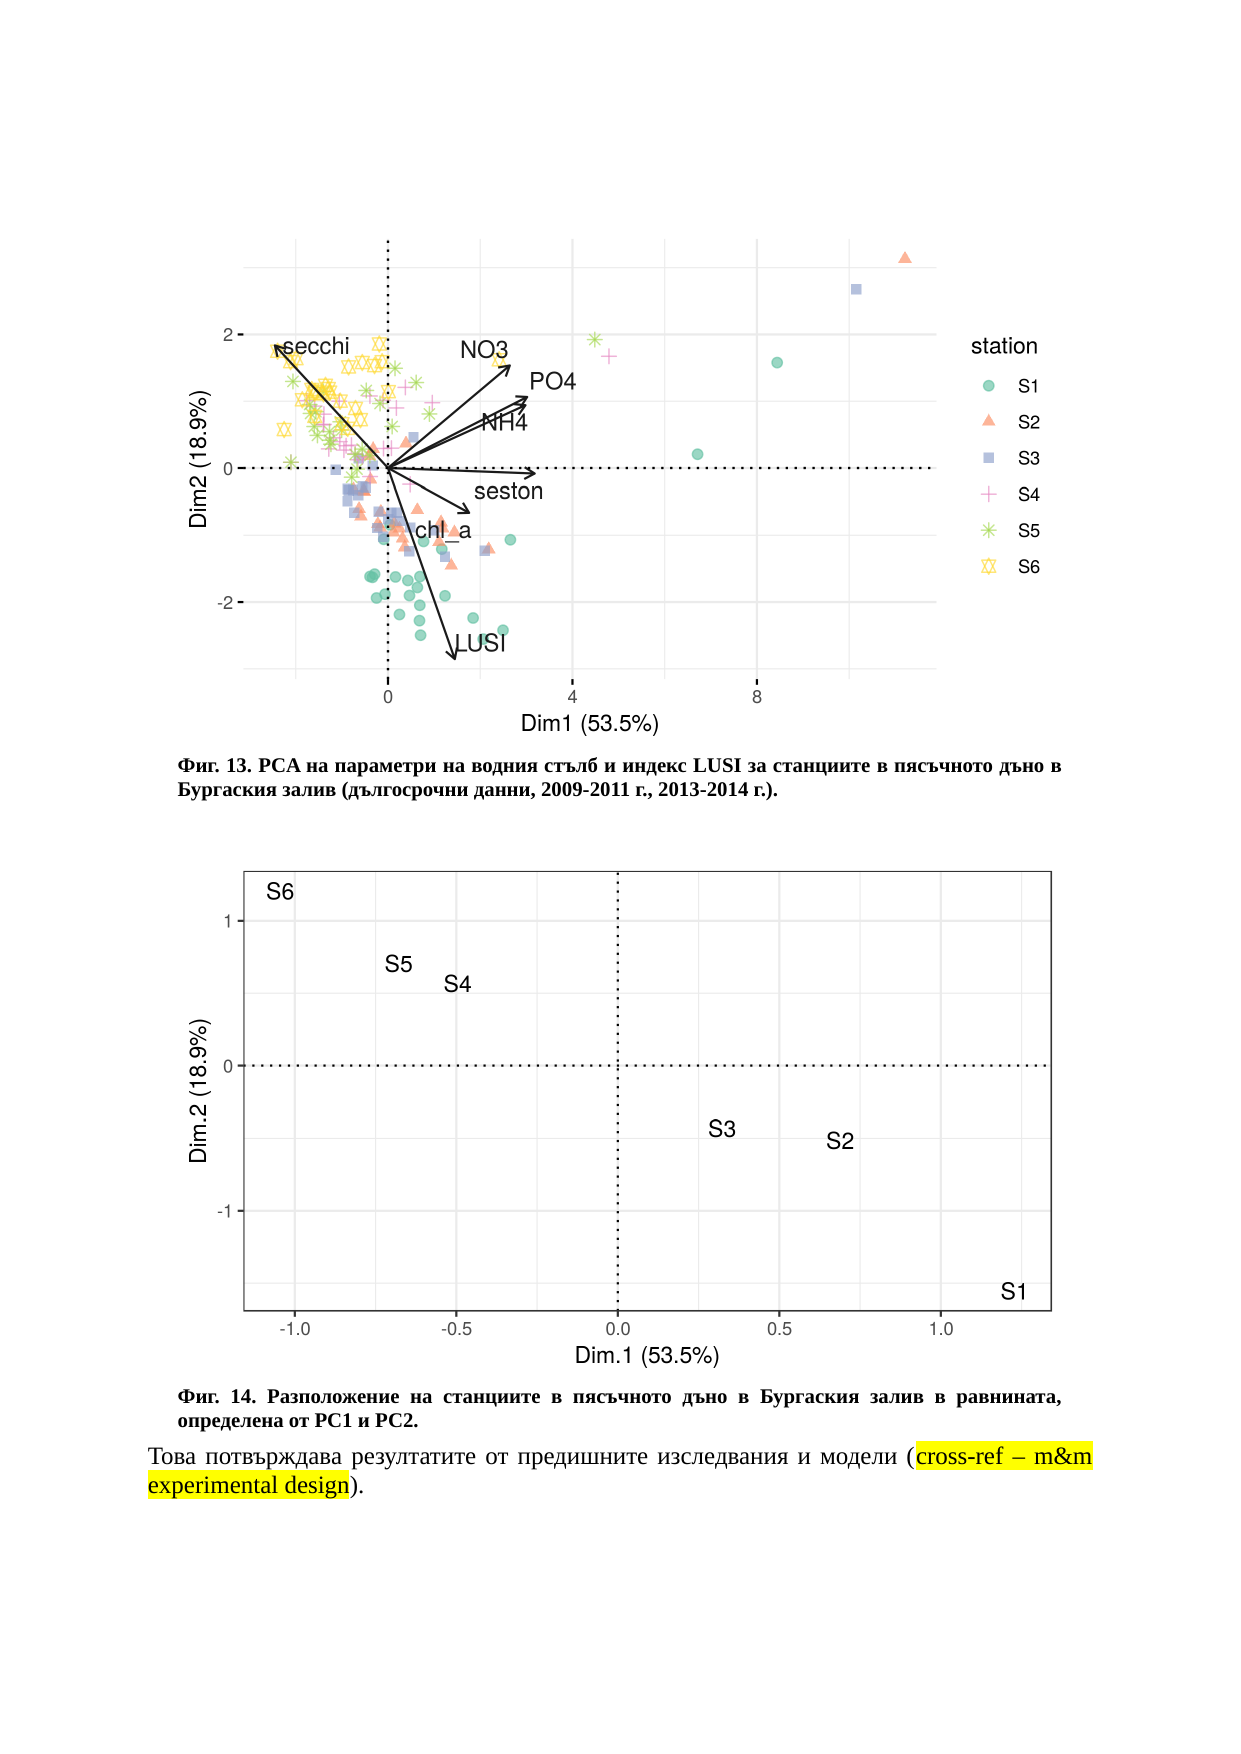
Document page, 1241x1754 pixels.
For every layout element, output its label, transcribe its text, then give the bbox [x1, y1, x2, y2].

text Фиг. 13. PCA на параметри на водния стълб и индекс LUSI за станциите в пясъчното дъно в Бургаския залив (дългосрочни данни, 2009-2011 г., 2013-2014 г.). [177, 748, 1063, 801]
text Това потвърждава резултатите от предишните изследвания и модели (cross-ref – m&m experimental design). [148, 838, 1093, 1499]
picture [177, 859, 1063, 1380]
picture [177, 227, 1063, 748]
text Фиг. 14. Разположение на станциите в пясъчното дъно в Бургаския залив в равнината, определена от PC1 и РС2. [177, 1380, 1063, 1432]
